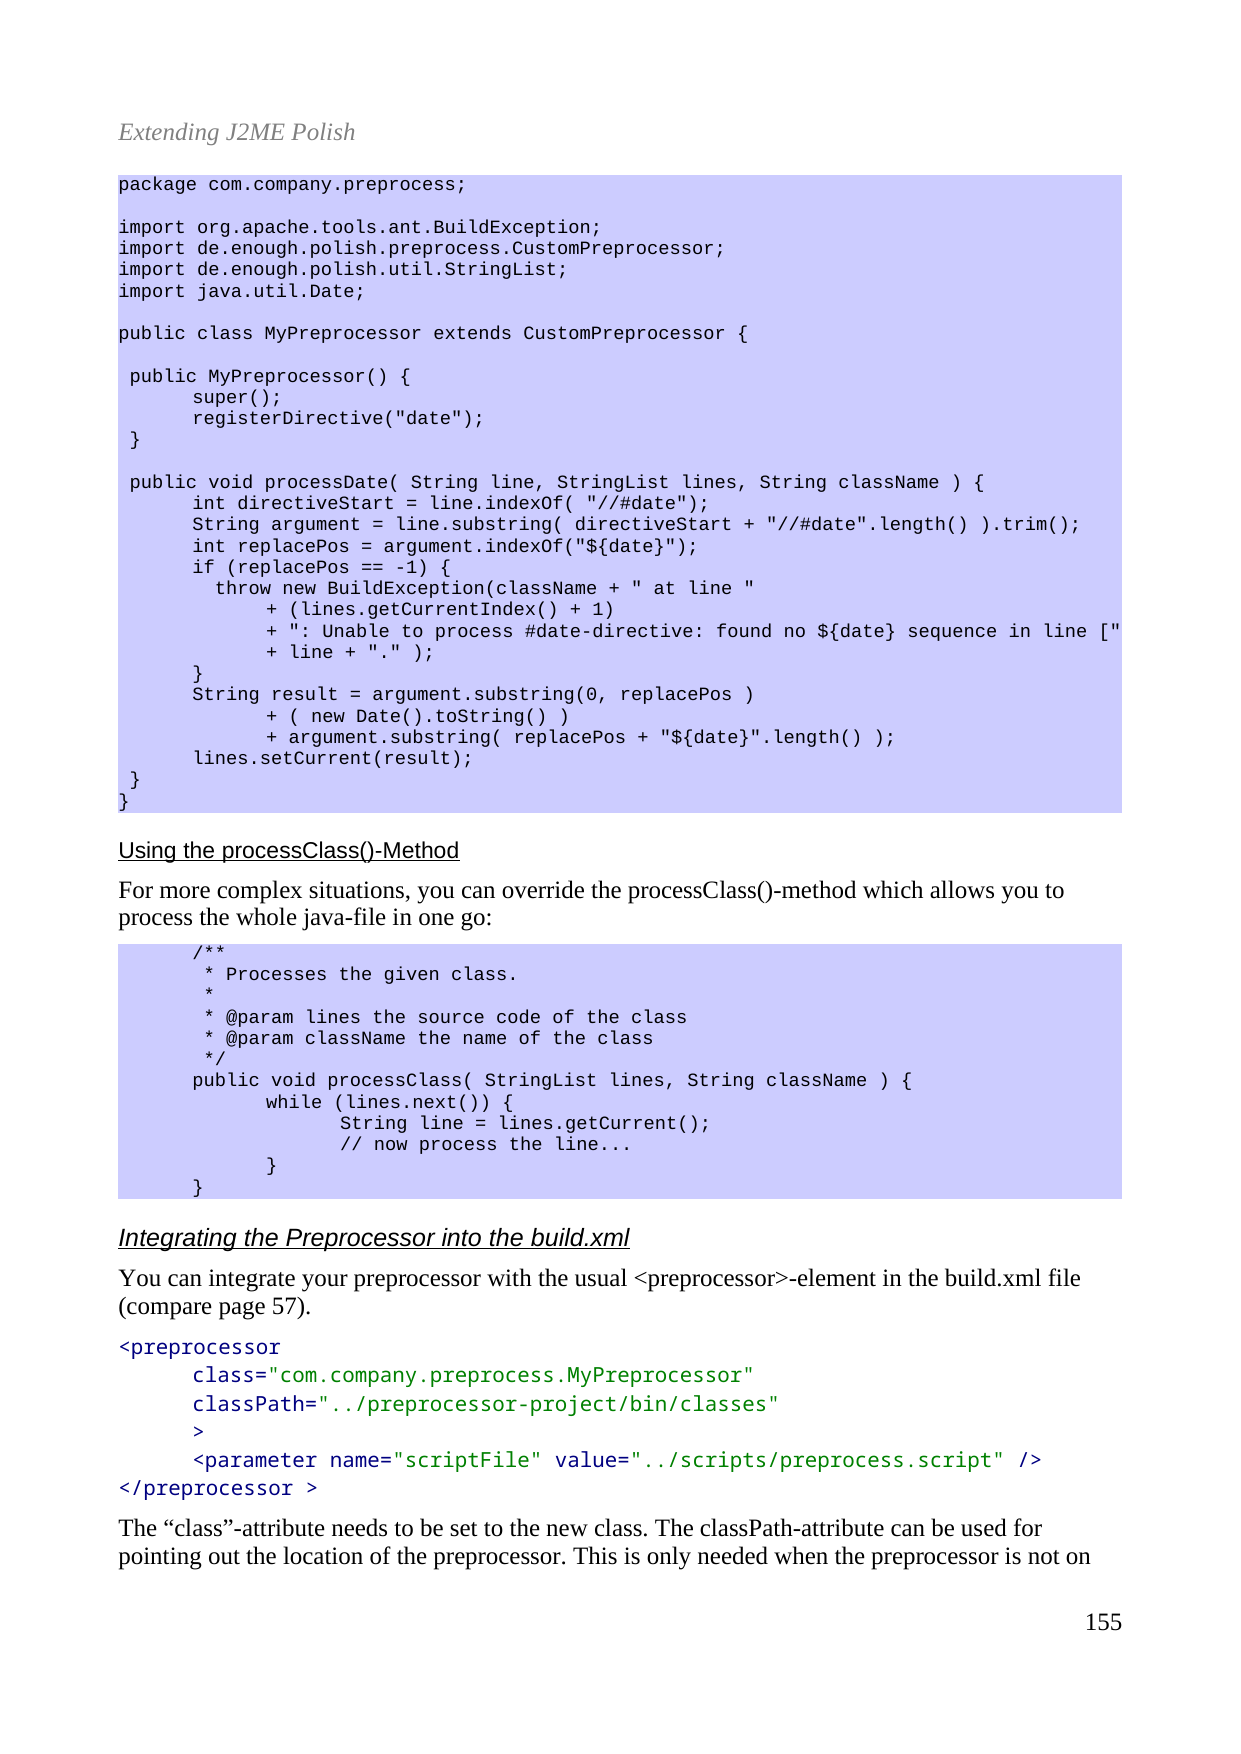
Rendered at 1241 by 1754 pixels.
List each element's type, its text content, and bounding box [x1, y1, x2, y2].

text import de.enough.polish.preprocess.CustomPreprocessor; [118, 239, 1122, 260]
text throw new BuildException(className + " at line " [118, 579, 1122, 600]
text registerDirective("date"); [118, 409, 1122, 430]
text } [118, 430, 1122, 452]
text */ [118, 1050, 1122, 1071]
text <preprocessor class="com.company.preprocess.MyPreprocessor" classPath="../preprocessor-project/bin/classes" > <parameter name="scriptFile" value="../scripts/preprocess.script" /> </preprocessor > [118, 1332, 1122, 1502]
text lines.setCurrent(result); [118, 749, 1122, 770]
text + (lines.getCurrentIndex() + 1) [118, 600, 1122, 622]
text * @param lines the source code of the class [118, 1007, 1122, 1029]
text * [118, 986, 1122, 1007]
text /** [118, 944, 1122, 965]
text package com.company.preprocess; [118, 175, 1122, 197]
text You can integrate your preprocessor with the usual <preprocessor>-element in the build.xml file (compare page 58). [118, 1264, 1122, 1320]
text The “class”-attribute needs to be set to the new class. The classPath-attribute can be used for pointing out the location of the preprocessor. This is only needed when the preprocessor is not on [118, 1514, 1122, 1569]
text import org.apache.tools.ant.BuildException; [118, 218, 1122, 239]
text // now process the line... [118, 1135, 1122, 1156]
text import de.enough.polish.util.StringList; [118, 260, 1122, 282]
text * @param className the name of the class [118, 1029, 1122, 1050]
text String result = argument.substring(0, replacePos ) [118, 685, 1122, 707]
text int directiveStart = line.indexOf( "//#date"); [118, 494, 1122, 515]
text int replacePos = argument.indexOf("${date}"); [118, 537, 1122, 558]
subtitle Integrating the Preprocessor into the build.xml [118, 1224, 1122, 1252]
subtitle Using the processClass()-Method [118, 838, 1122, 863]
text public void processDate( String line, StringList lines, String className ) { [118, 473, 1122, 494]
text } [118, 1177, 1122, 1199]
text } [118, 664, 1122, 685]
text while (lines.next()) { [118, 1092, 1122, 1114]
text + ": Unable to process #date-directive: found no ${date} sequence in line [" [118, 622, 1122, 643]
text + argument.substring( replacePos + "${date}".length() ); [118, 728, 1122, 749]
text public class MyPreprocessor extends CustomPreprocessor { [118, 324, 1122, 345]
text * Processes the given class. [118, 965, 1122, 986]
text For more complex situations, you can override the processClass()-method which allows you to process the whole java-file in one go: [118, 876, 1122, 931]
text + ( new Date().toString() ) [118, 707, 1122, 728]
text } [118, 792, 1122, 813]
text if (replacePos == -1) { [118, 558, 1122, 579]
text import java.util.Date; [118, 282, 1122, 303]
text super(); [118, 388, 1122, 409]
text String line = lines.getCurrent(); [118, 1114, 1122, 1135]
text public void processClass( StringList lines, String className ) { [118, 1071, 1122, 1092]
text } [118, 1156, 1122, 1177]
text public MyPreprocessor() { [118, 367, 1122, 388]
text + line + "." ); [118, 643, 1122, 664]
text String argument = line.substring( directiveStart + "//#date".length() ).trim(); [118, 515, 1122, 537]
text } [118, 770, 1122, 792]
